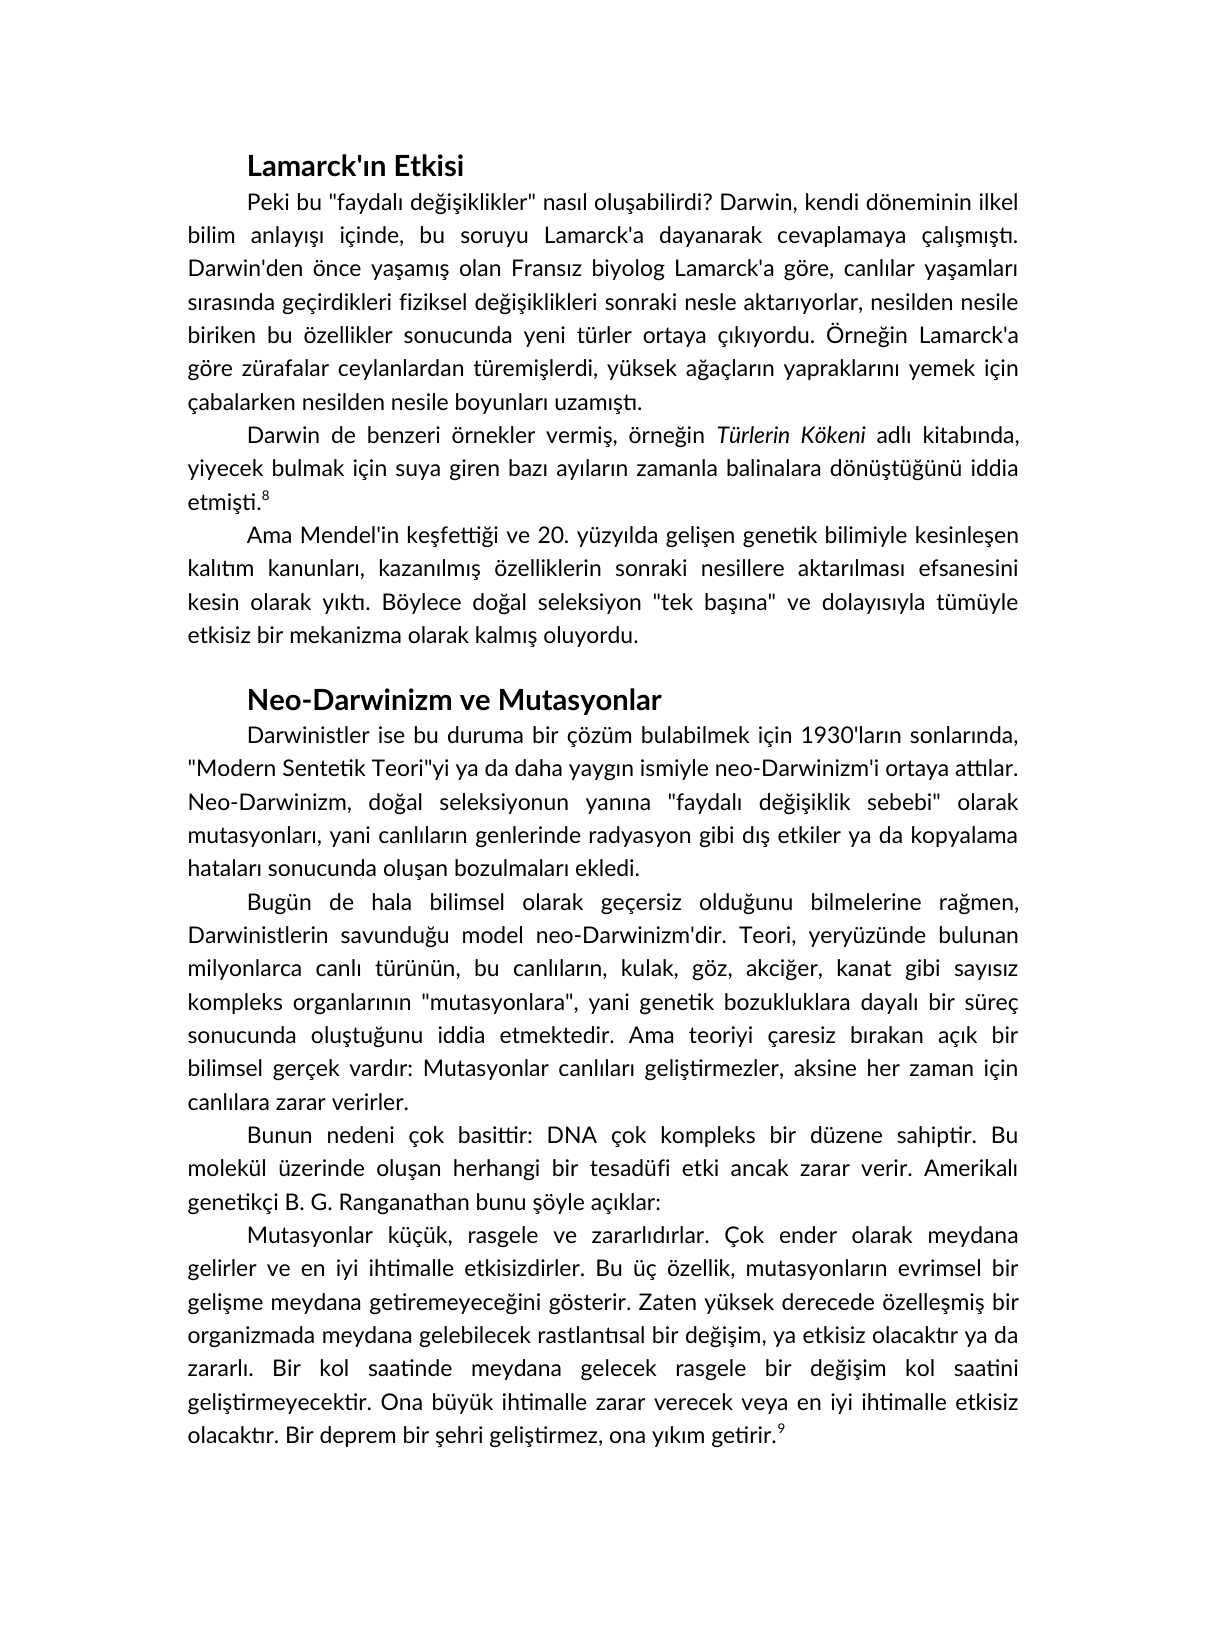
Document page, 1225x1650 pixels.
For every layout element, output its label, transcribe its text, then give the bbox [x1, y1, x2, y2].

text Peki bu "faydalı değişiklikler" nasıl oluşabilirdi? Darwin, kendi döneminin ilkel bilim anlayışı içinde, bu soruyu Lamarck'a dayanarak cevaplamaya çalışmıştı. Darwin'den önce yaşamış olan Fransız biyolog Lamarck'a göre, canlılar yaşamları sırasında geçirdikleri fiziksel değişiklikleri sonraki nesle aktarıyorlar, nesilden nesile biriken bu özellikler sonucunda yeni türler ortaya çıkıyordu. Örneğin Lamarck'a göre zürafalar ceylanlardan türemişlerdi, yüksek ağaçların yapraklarını yemek için çabalarken nesilden nesile boyunları uzamıştı. [187, 183, 1020, 417]
text Bunun nedeni çok basittir: DNA çok kompleks bir düzene sahiptir. Bu molekül üzerinde oluşan herhangi bir tesadüfi etki ancak zarar verir. Amerikalı genetikçi B. G. Ranganathan bunu şöyle açıklar: [187, 1117, 1020, 1217]
text Mutasyonlar küçük, rasgele ve zararlıdırlar. Çok ender olarak meydana gelirler ve en iyi ihtimalle etkisizdirler. Bu üç özellik, mutasyonların evrimsel bir gelişme meydana getiremeyeceğini gösterir. Zaten yüksek derecede özelleşmiş bir organizmada meydana gelebilecek rastlantısal bir değişim, ya etkisiz olacaktır ya da zararlı. Bir kol saatinde meydana gelecek rasgele bir değişim kol saatini geliştirmeyecektir. Ona büyük ihtimalle zarar verecek veya en iyi ihtimalle etkisiz olacaktır. Bir deprem bir şehri geliştirmez, ona yıkım getirir.9 [187, 1217, 1020, 1450]
text Bugün de hala bilimsel olarak geçersiz olduğunu bilmelerine rağmen, Darwinistlerin savunduğu model neo-Darwinizm'dir. Teori, yeryüzünde bulunan milyonlarca canlı türünün, bu canlıların, kulak, göz, akciğer, kanat gibi sayısız kompleks organlarının "mutasyonlara", yani genetik bozukluklara dayalı bir süreç sonucunda oluştuğunu iddia etmektedir. Ama teoriyi çaresiz bırakan açık bir bilimsel gerçek vardır: Mutasyonlar canlıları geliştirmezler, aksine her zaman için canlılara zarar verirler. [187, 883, 1020, 1117]
text Darwinistler ise bu duruma bir çözüm bulabilmek için 1930'ların sonlarında, "Modern Sentetik Teori"yi ya da daha yaygın ismiyle neo-Darwinizm'i ortaya attılar. Neo-Darwinizm, doğal seleksiyonun yanına "faydalı değişiklik sebebi" olarak mutasyonları, yani canlıların genlerinde radyasyon gibi dış etkiler ya da kopyalama hataları sonucunda oluşan bozulmaları ekledi. [187, 717, 1020, 883]
text Lamarck'ın Etkisi [187, 150, 1020, 183]
text Ama Mendel'in keşfettiği ve 20. yüzyılda gelişen genetik bilimiyle kesinleşen kalıtım kanunları, kazanılmış özelliklerin sonraki nesillere aktarılması efsanesini kesin olarak yıktı. Böylece doğal seleksiyon "tek başına" ve dolayısıyla tümüyle etkisiz bir mekanizma olarak kalmış oluyordu. [187, 517, 1020, 650]
text Neo-Darwinizm ve Mutasyonlar [187, 683, 1020, 717]
text Darwin de benzeri örnekler vermiş, örneğin Türlerin Kökeni adlı kitabında, yiyecek bulmak için suya giren bazı ayıların zamanla balinalara dönüştüğünü iddia etmişti.8 [187, 417, 1020, 517]
